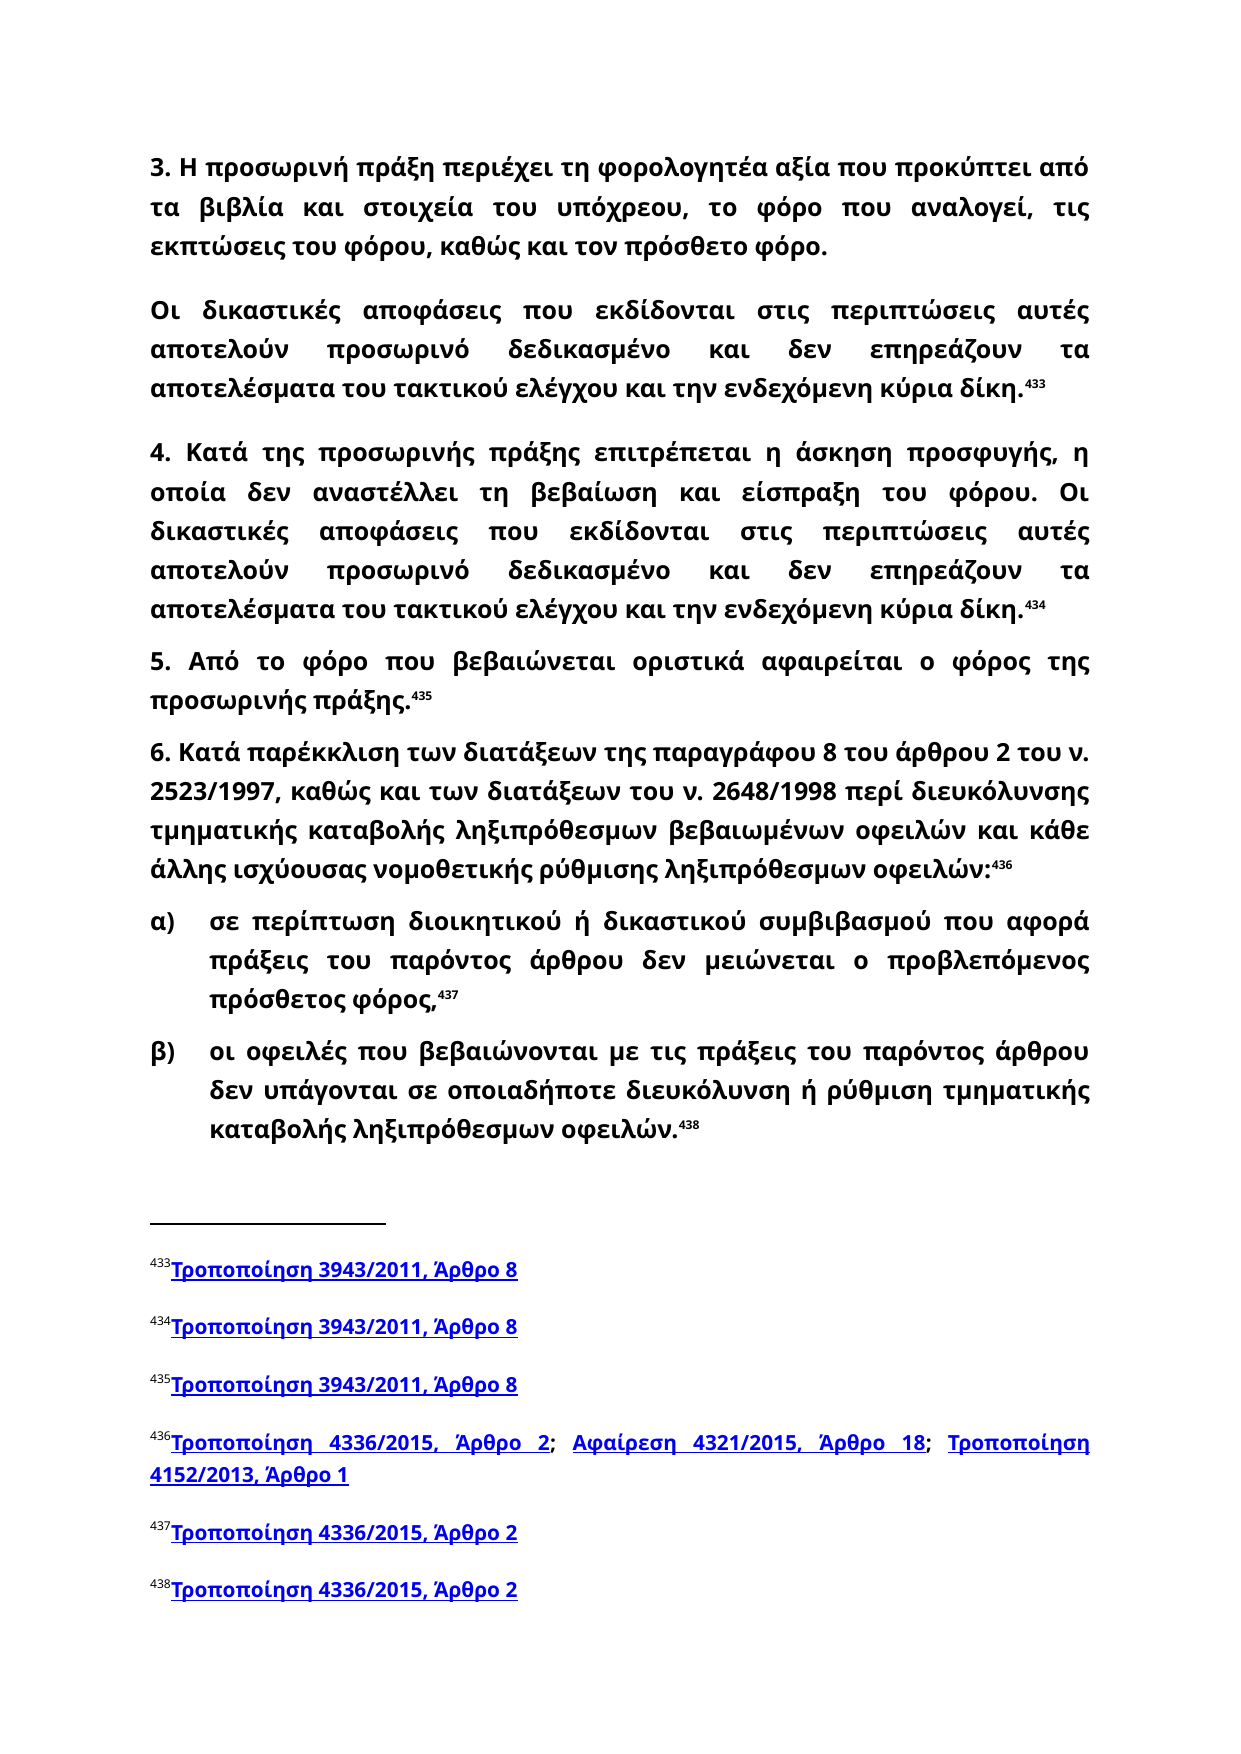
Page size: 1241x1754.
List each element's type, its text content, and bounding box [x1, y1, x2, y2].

text Τροποποίηση 4336/2015, Άρθρο 2; Αφαίρεση 4321/2015, Άρθρο 18; Τροποποίηση 4152/2013, Άρθρο 1 [150, 1428, 1090, 1489]
text Τροποποίηση 3943/2011, Άρθρο 8 [150, 1255, 1090, 1283]
list β) οι οφειλές που βεβαιώνονται με τις πράξεις του παρόντος άρθρου δεν υπάγονται σε οποιαδήποτε διευκόλυνση ή ρύθμιση τμηματικής καταβολής ληξιπρόθεσμων οφειλών. [150, 1033, 1090, 1146]
text 3. Η προσωρινή πράξη περιέχει τη φορολογητέα αξία που προκύπτει από τα βιβλία και στοιχεία του υπόχρεου, το φόρο που αναλογεί, τις εκπτώσεις του φόρου, καθώς και τον πρόσθετο φόρο. [150, 150, 1090, 262]
text Οι δικαστικές αποφάσεις που εκδίδονται στις περιπτώσεις αυτές αποτελούν προσωρινό δεδικασμένο και δεν επηρεάζουν τα αποτελέσματα του τακτικού ελέγχου και την ενδεχόμενη κύρια δίκη. [150, 292, 1090, 405]
text Τροποποίηση 3943/2011, Άρθρο 8 [150, 1370, 1090, 1398]
text 4. Κατά της προσωρινής πράξης επιτρέπεται η άσκηση προσφυγής, η οποία δεν αναστέλλει τη βεβαίωση και είσπραξη του φόρου. Οι δικαστικές αποφάσεις που εκδίδονται στις περιπτώσεις αυτές αποτελούν προσωρινό δεδικασμένο και δεν επηρεάζουν τα αποτελέσματα του τακτικού ελέγχου και την ενδεχόμενη κύρια δίκη. [150, 435, 1090, 626]
text Τροποποίηση 4336/2015, Άρθρο 2 [150, 1576, 1090, 1604]
text 6. Κατά παρέκκλιση των διατάξεων της παραγράφου 8 του άρθρου 2 του ν. 2523/1997, καθώς και των διατάξεων του ν. 2648/1998 περί διευκόλυνσης τμηματικής καταβολής ληξιπρόθεσμων βεβαιωμένων οφειλών και κάθε άλλης ισχύουσας νομοθετικής ρύθμισης ληξιπρόθεσμων οφειλών: [150, 734, 1090, 886]
list α) σε περίπτωση διοικητικού ή δικαστικού συμβιβασμού που αφορά πράξεις του παρόντος άρθρου δεν μειώνεται ο προβλεπόμενος πρόσθετος φόρος, [150, 903, 1090, 1016]
text Τροποποίηση 3943/2011, Άρθρο 8 [150, 1312, 1090, 1341]
text Τροποποίηση 4336/2015, Άρθρο 2 [150, 1518, 1090, 1546]
text 5. Από το φόρο που βεβαιώνεται οριστικά αφαιρείται ο φόρος της προσωρινής πράξης. [150, 643, 1090, 717]
